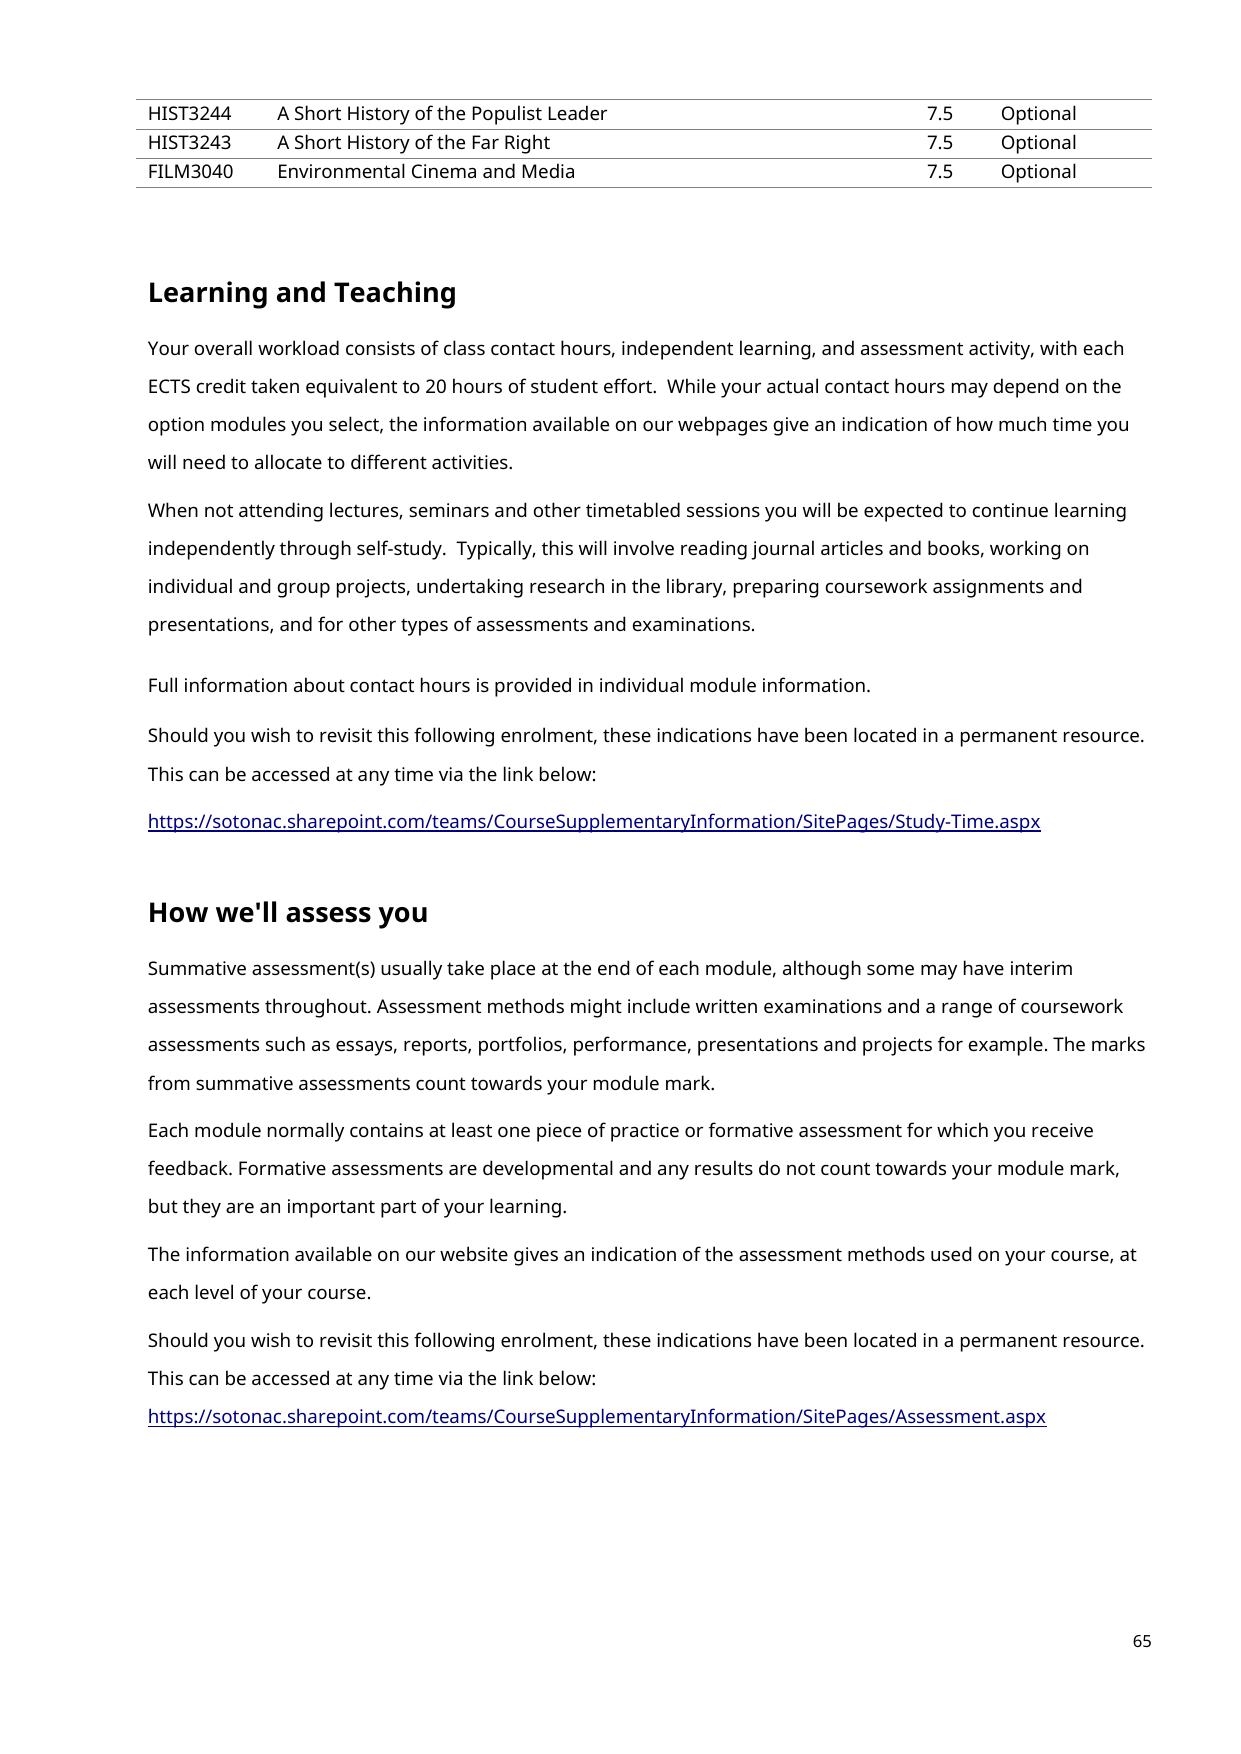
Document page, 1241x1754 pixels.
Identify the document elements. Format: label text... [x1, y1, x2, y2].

table_cell 7.5 [916, 130, 989, 158]
table_cell HIST3244 [136, 100, 266, 128]
table_cell Optional [989, 130, 1152, 158]
table_cell A Short History of the Populist Leader [266, 100, 916, 128]
text Your overall workload consists of class contact hours, independent learning, and assessment activity, with each ECTS credit taken equivalent to 20 hours of student effort. While your actual contact hours may depend on the option modules you select, the information available on our webpages give an indication of how much time you will need to allocate to different activities. [148, 335, 1152, 475]
table_cell 7.5 [916, 100, 989, 128]
table_cell FILM3040 [136, 159, 266, 187]
subtitle How we'll assess you [148, 893, 1152, 930]
text Each module normally contains at least one piece of practice or formative assessment for which you receive feedback. Formative assessments are developmental and any results do not count towards your module mark, but they are an important part of your learning. [148, 1117, 1152, 1219]
table_cell HIST3243 [136, 130, 266, 158]
text The information available on our website gives an indication of the assessment methods used on your course, at each level of your course. [148, 1241, 1152, 1305]
text Should you wish to revisit this following enrolment, these indications have been located in a permanent resource. This can be accessed at any time via the link below: [148, 723, 1152, 786]
text When not attending lectures, seminars and other timetabled sessions you will be expected to continue learning independently through self-study. Typically, this will involve reading journal articles and books, working on individual and group projects, undertaking research in the library, preparing coursework assignments and presentations, and for other types of assessments and examinations. [148, 497, 1152, 637]
text https://sotonac.sharepoint.com/teams/CourseSupplementaryInformation/SitePages/Study-Time.aspx [148, 808, 1152, 834]
table_cell A Short History of the Far Right [266, 130, 916, 158]
table_cell Optional [989, 100, 1152, 128]
table_cell Environmental Cinema and Media [266, 159, 916, 187]
subtitle Learning and Teaching [148, 273, 1152, 310]
text Should you wish to revisit this following enrolment, these indications have been located in a permanent resource. This can be accessed at any time via the link below: https://sotonac.sharepoint.com/teams/CourseSupplementaryInformation/SitePages/Assessment.aspx [148, 1327, 1152, 1429]
table_cell 7.5 [916, 159, 989, 187]
table_cell Optional [989, 159, 1152, 187]
text Summative assessment(s) usually take place at the end of each module, although some may have interim assessments throughout. Assessment methods might include written examinations and a range of coursework assessments such as essays, reports, portfolios, performance, presentations and projects for example. The marks from summative assessments count towards your module mark. [148, 955, 1152, 1095]
text Full information about contact hours is provided in individual module information. [148, 672, 1152, 697]
